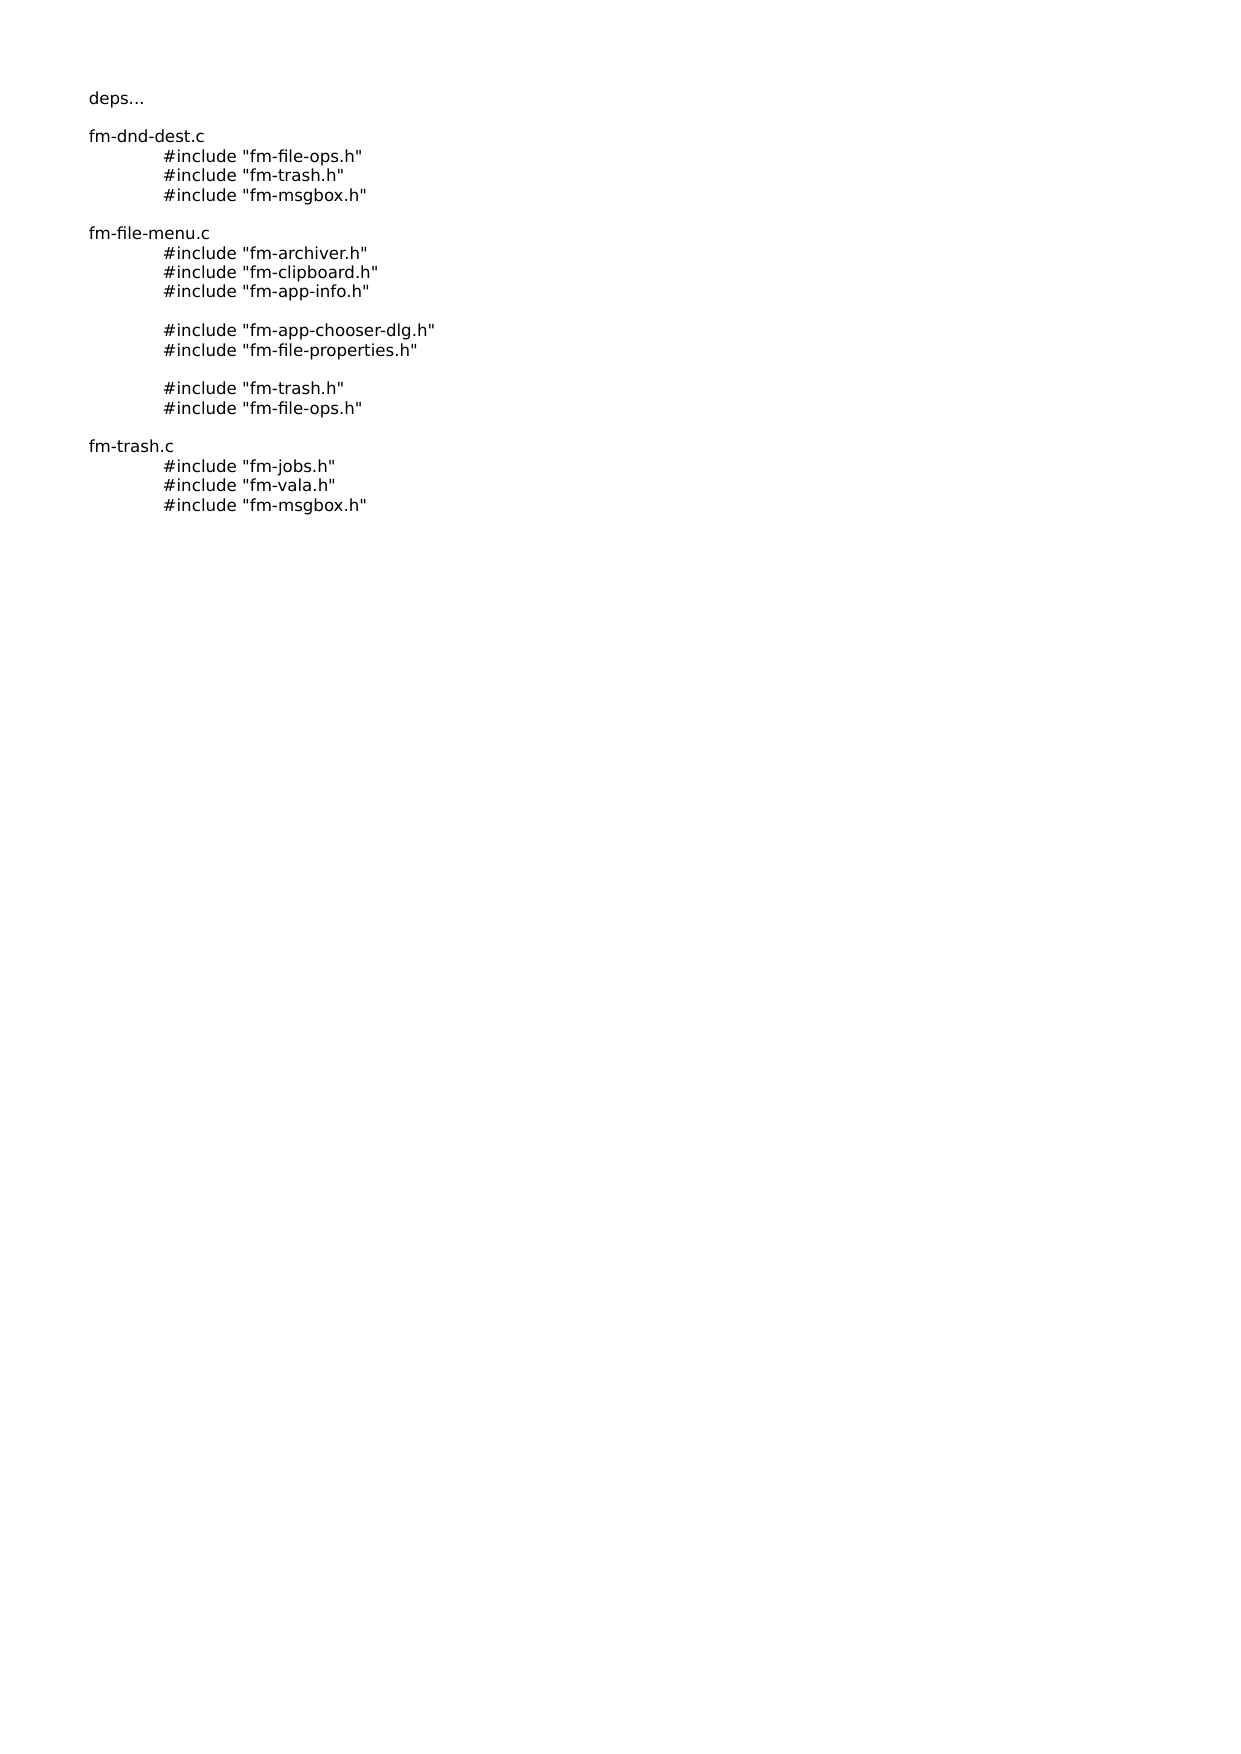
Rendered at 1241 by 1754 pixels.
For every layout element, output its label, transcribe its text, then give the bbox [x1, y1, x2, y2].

text #include "fm-msgbox.h" [88, 185, 1152, 205]
text fm-file-menu.c [88, 224, 1152, 243]
text #include "fm-file-ops.h" [88, 398, 1152, 418]
text deps... [88, 88, 1152, 108]
text #include "fm-msgbox.h" [88, 495, 1152, 515]
text #include "fm-app-chooser-dlg.h" [88, 321, 1152, 340]
text #include "fm-archiver.h" [88, 243, 1152, 263]
text #include "fm-jobs.h" [88, 457, 1152, 476]
text #include "fm-trash.h" [88, 166, 1152, 185]
text #include "fm-vala.h" [88, 476, 1152, 495]
text #include "fm-file-ops.h" [88, 147, 1152, 166]
text fm-trash.c [88, 437, 1152, 457]
text #include "fm-trash.h" [88, 379, 1152, 398]
text #include "fm-file-properties.h" [88, 340, 1152, 360]
text #include "fm-app-info.h" [88, 282, 1152, 302]
text fm-dnd-dest.c [88, 127, 1152, 147]
text #include "fm-clipboard.h" [88, 263, 1152, 282]
